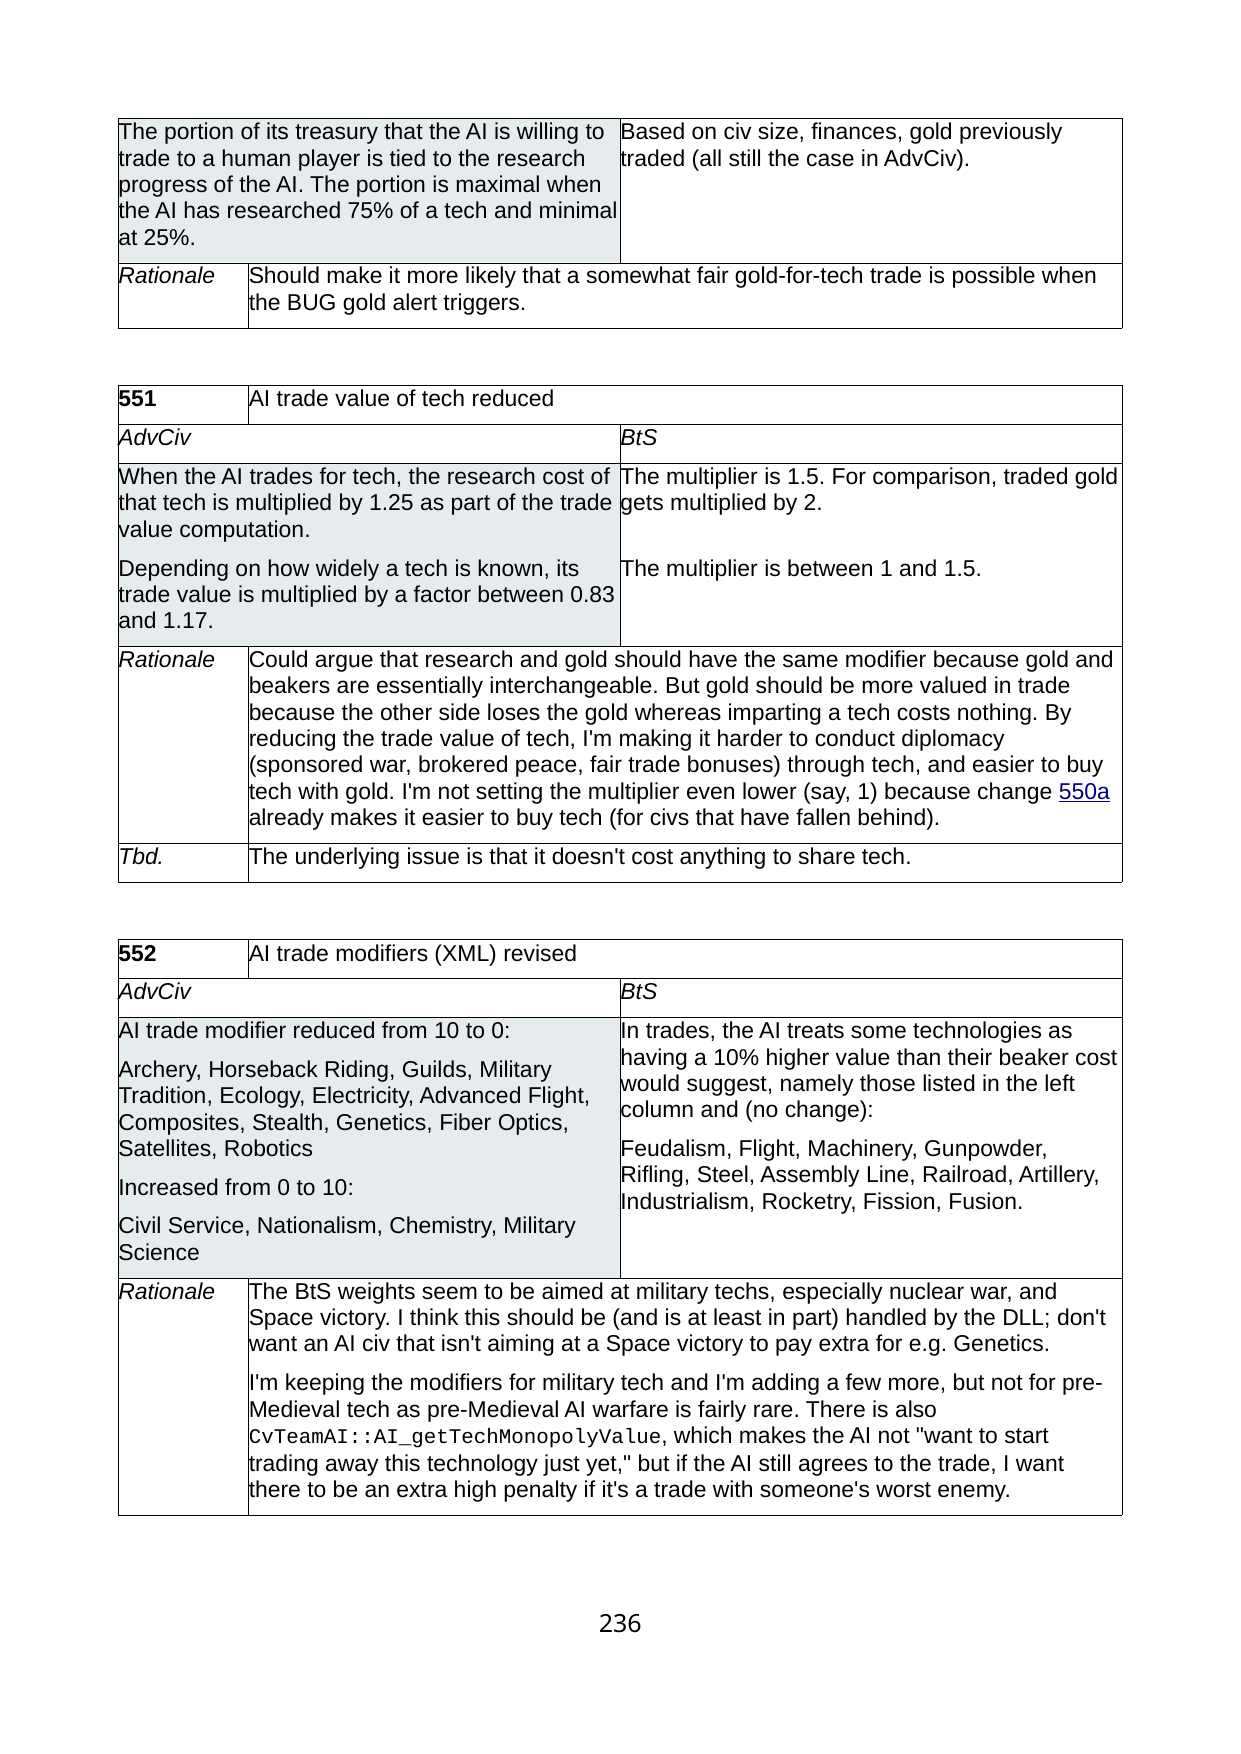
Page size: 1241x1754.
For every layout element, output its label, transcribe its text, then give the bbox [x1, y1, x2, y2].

table_cell Could argue that research and gold should have the same modifier because gold and beakers are essentially interchangeable. But gold should be more valued in trade because the other side loses the gold whereas imparting a tech costs nothing. By reducing the trade value of tech, I'm making it harder to conduct diplomacy (sponsored war, brokered peace, fair trade bonuses) through tech, and easier to buy tech with gold. I'm not setting the multiplier even lower (say, 1) because change 550a already makes it easier to buy tech (for civs that have fallen behind). [249, 647, 1122, 843]
table_cell AdvCiv [119, 425, 620, 463]
table_cell When the AI trades for tech, the research cost of that tech is multiplied by 1.25 as part of the trade value computation. Depending on how widely a tech is known, its trade value is multiplied by a factor between 0.83 and 1.17. [119, 464, 620, 646]
table_cell Tbd. [119, 844, 248, 882]
table_header 551 [119, 386, 248, 424]
table_cell The portion of its treasury that the AI is willing to trade to a human player is tied to the research progress of the AI. The portion is maximal when the AI has researched 75% of a tech and minimal at 25%. [119, 119, 620, 262]
table_cell The underlying issue is that it doesn't cost anything to share tech. [249, 844, 1122, 882]
table_cell In trades, the AI treats some technologies as having a 10% higher value than their beaker cost would suggest, namely those listed in the left column and (no change): Feudalism, Flight, Machinery, Gunpowder, Rifling, Steel, Assembly Line, Railroad, Artillery, Industrialism, Rocketry, Fission, Fusion. [621, 1018, 1122, 1278]
table_header AI trade value of tech reduced [249, 386, 1122, 424]
table_cell AdvCiv [119, 979, 620, 1017]
table_cell Rationale [119, 1279, 248, 1515]
table_header AI trade modifiers (XML) revised [249, 940, 1122, 978]
table_cell Rationale [119, 647, 248, 843]
table_cell BtS [621, 979, 1122, 1017]
table_cell BtS [621, 425, 1122, 463]
table_cell Based on civ size, finances, gold previously traded (all still the case in AdvCiv). [621, 119, 1122, 262]
table_header 552 [119, 940, 248, 978]
table_cell Rationale [119, 264, 248, 328]
table_cell The multiplier is 1.5. For comparison, traded gold gets multiplied by 2. The multiplier is between 1 and 1.5. [621, 464, 1122, 646]
table_cell Should make it more likely that a somewhat fair gold-for-tech trade is possible when the BUG gold alert triggers. [249, 264, 1122, 328]
table_cell AI trade modifier reduced from 10 to 0: Archery, Horseback Riding, Guilds, Military Tradition, Ecology, Electricity, Advanced Flight, Composites, Stealth, Genetics, Fiber Optics, Satellites, Robotics Increased from 0 to 10: Civil Service, Nationalism, Chemistry, Military Science [119, 1018, 620, 1278]
table_cell The BtS weights seem to be aimed at military techs, especially nuclear war, and Space victory. I think this should be (and is at least in part) handled by the DLL; don't want an AI civ that isn't aiming at a Space victory to pay extra for e.g. Genetics. I'm keeping the modifiers for military tech and I'm adding a few more, but not for pre-Medieval tech as pre-Medieval AI warfare is fairly rare. There is also CvTeamAI::AI_getTechMonopolyValue, which makes the AI not "want to start trading away this technology just yet," but if the AI still agrees to the trade, I want there to be an extra high penalty if it's a trade with someone's worst enemy. [249, 1279, 1122, 1515]
